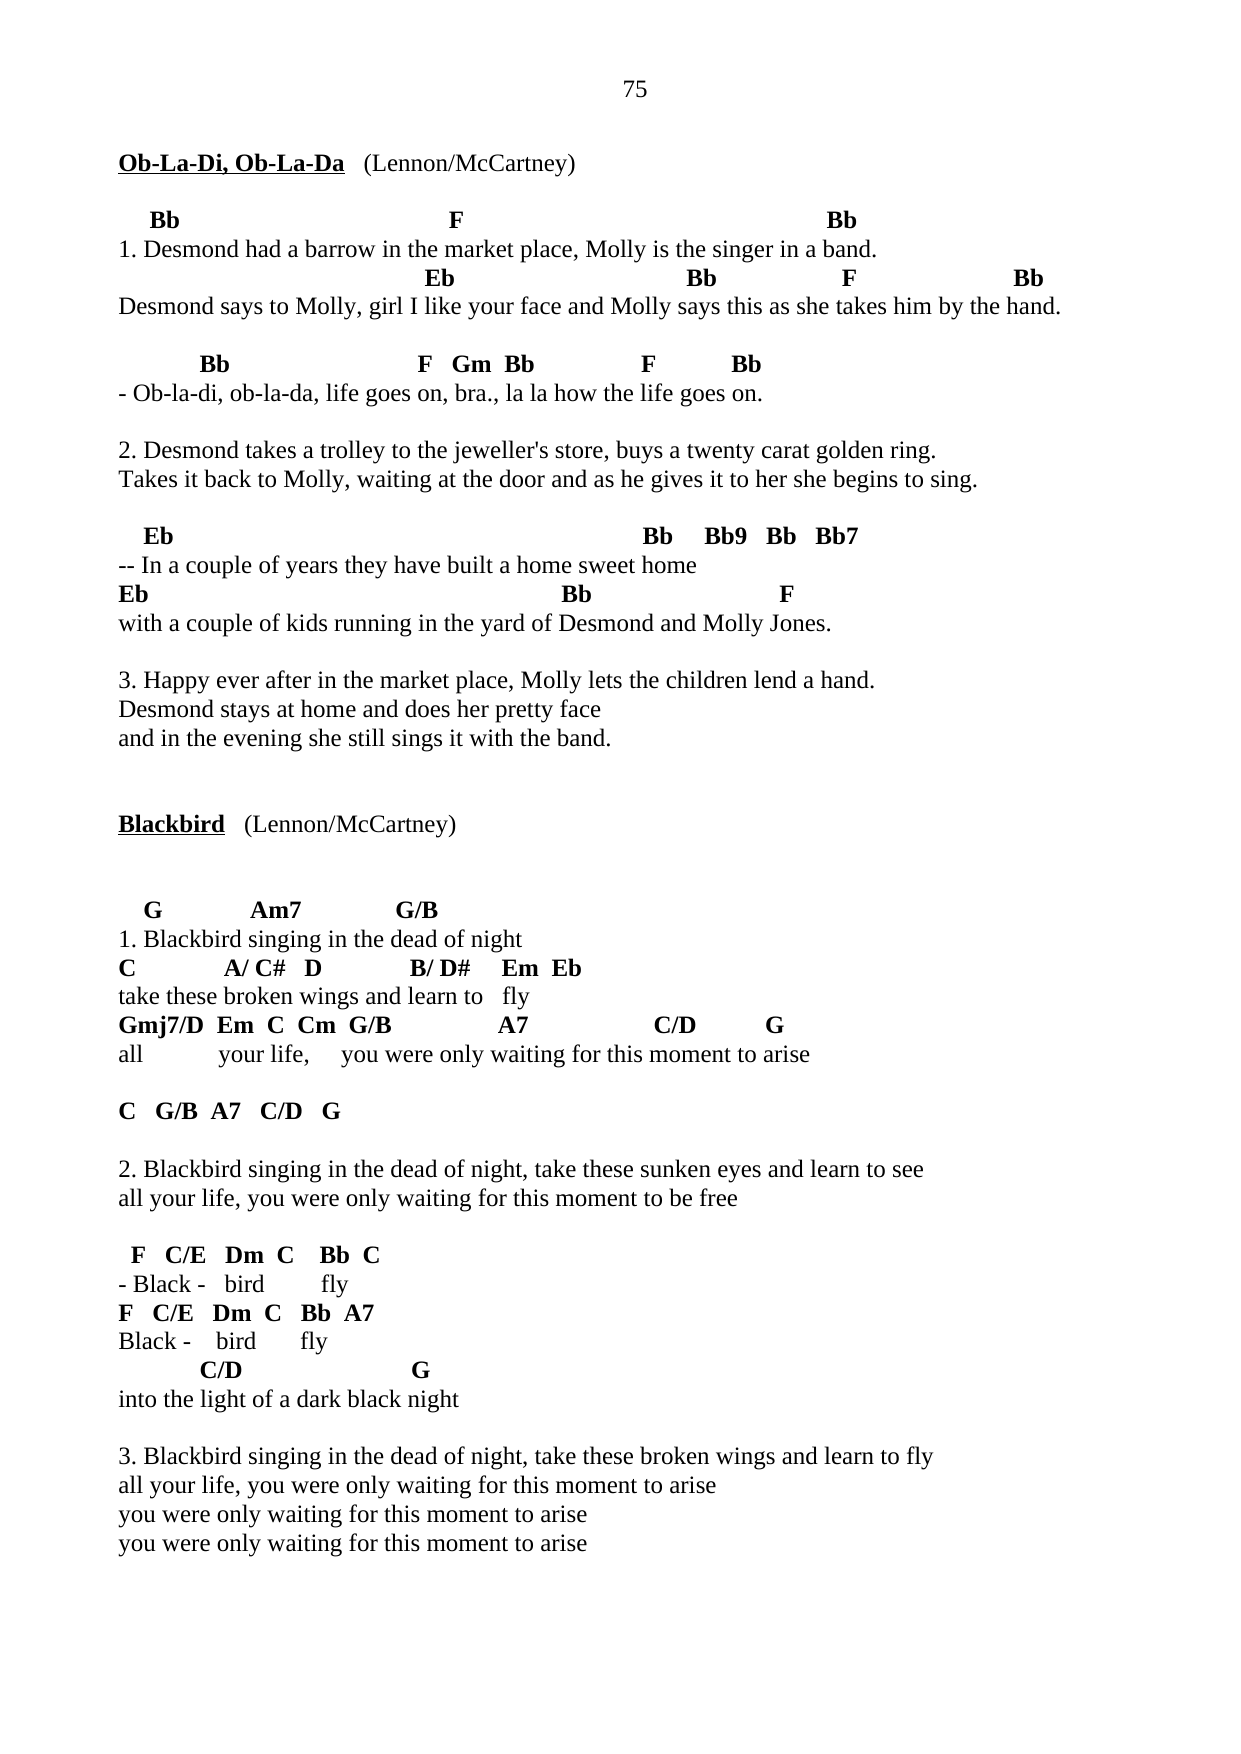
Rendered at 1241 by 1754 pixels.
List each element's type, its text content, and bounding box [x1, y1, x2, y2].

text Bb F Bb [118, 205, 1152, 234]
text 2. Desmond takes a trolley to the jeweller's store, buys a twenty carat golden ring. [118, 435, 1152, 464]
text 2. Blackbird singing in the dead of night, take these sunken eyes and learn to see [118, 1154, 1152, 1183]
text G Am7 G/B [118, 895, 1152, 924]
text you were only waiting for this moment to arise [118, 1528, 1152, 1556]
text 3. Blackbird singing in the dead of night, take these broken wings and learn to fly [118, 1441, 1152, 1470]
text Eb Bb Bb9 Bb Bb7 [118, 521, 1152, 550]
text all your life, you were only waiting for this moment to be free [118, 1183, 1152, 1211]
text Black - bird fly [118, 1326, 1152, 1355]
text F C/E Dm C Bb C [118, 1240, 1152, 1269]
text C G/B A7 C/D G [118, 1096, 1152, 1125]
text Desmond says to Molly, girl I like your face and Molly says this as she takes him by the hand. [118, 291, 1152, 320]
text 1. Blackbird singing in the dead of night [118, 924, 1152, 953]
text you were only waiting for this moment to arise [118, 1499, 1152, 1528]
text Desmond stays at home and does her pretty face [118, 694, 1152, 723]
text with a couple of kids running in the yard of Desmond and Molly Jones. [118, 608, 1152, 665]
text all your life, you were only waiting for this moment to arise [118, 1039, 1152, 1068]
text Eb Bb F Bb [118, 263, 1152, 291]
text - Ob-la-di, ob-la-da, life goes on, bra., la la how the life goes on. [118, 378, 1152, 406]
text C/D G [118, 1355, 1152, 1384]
text all your life, you were only waiting for this moment to arise [118, 1470, 1152, 1499]
text Blackbird (Lennon/McCartney) [118, 809, 1152, 838]
text Eb Bb F [118, 579, 1152, 608]
text take these broken wings and learn to fly [118, 981, 1152, 1010]
text - Black - bird fly [118, 1269, 1152, 1298]
text -- In a couple of years they have built a home sweet home [118, 550, 1152, 579]
text Ob-La-Di, Ob-La-Da (Lennon/McCartney) [118, 148, 1152, 176]
text C A/ C# D B/ D# Em Eb [118, 953, 1152, 981]
text and in the evening she still sings it with the band. [118, 723, 1152, 751]
text Gmj7/D Em C Cm G/B A7 C/D G [118, 1010, 1152, 1039]
text Bb F Gm Bb F Bb [118, 349, 1152, 378]
text into the light of a dark black night [118, 1384, 1152, 1413]
text F C/E Dm C Bb A7 [118, 1298, 1152, 1326]
text 1. Desmond had a barrow in the market place, Molly is the singer in a band. [118, 234, 1152, 263]
text 3. Happy ever after in the market place, Molly lets the children lend a hand. [118, 665, 1152, 694]
text Takes it back to Molly, waiting at the door and as he gives it to her she begins to sing. [118, 464, 1152, 493]
